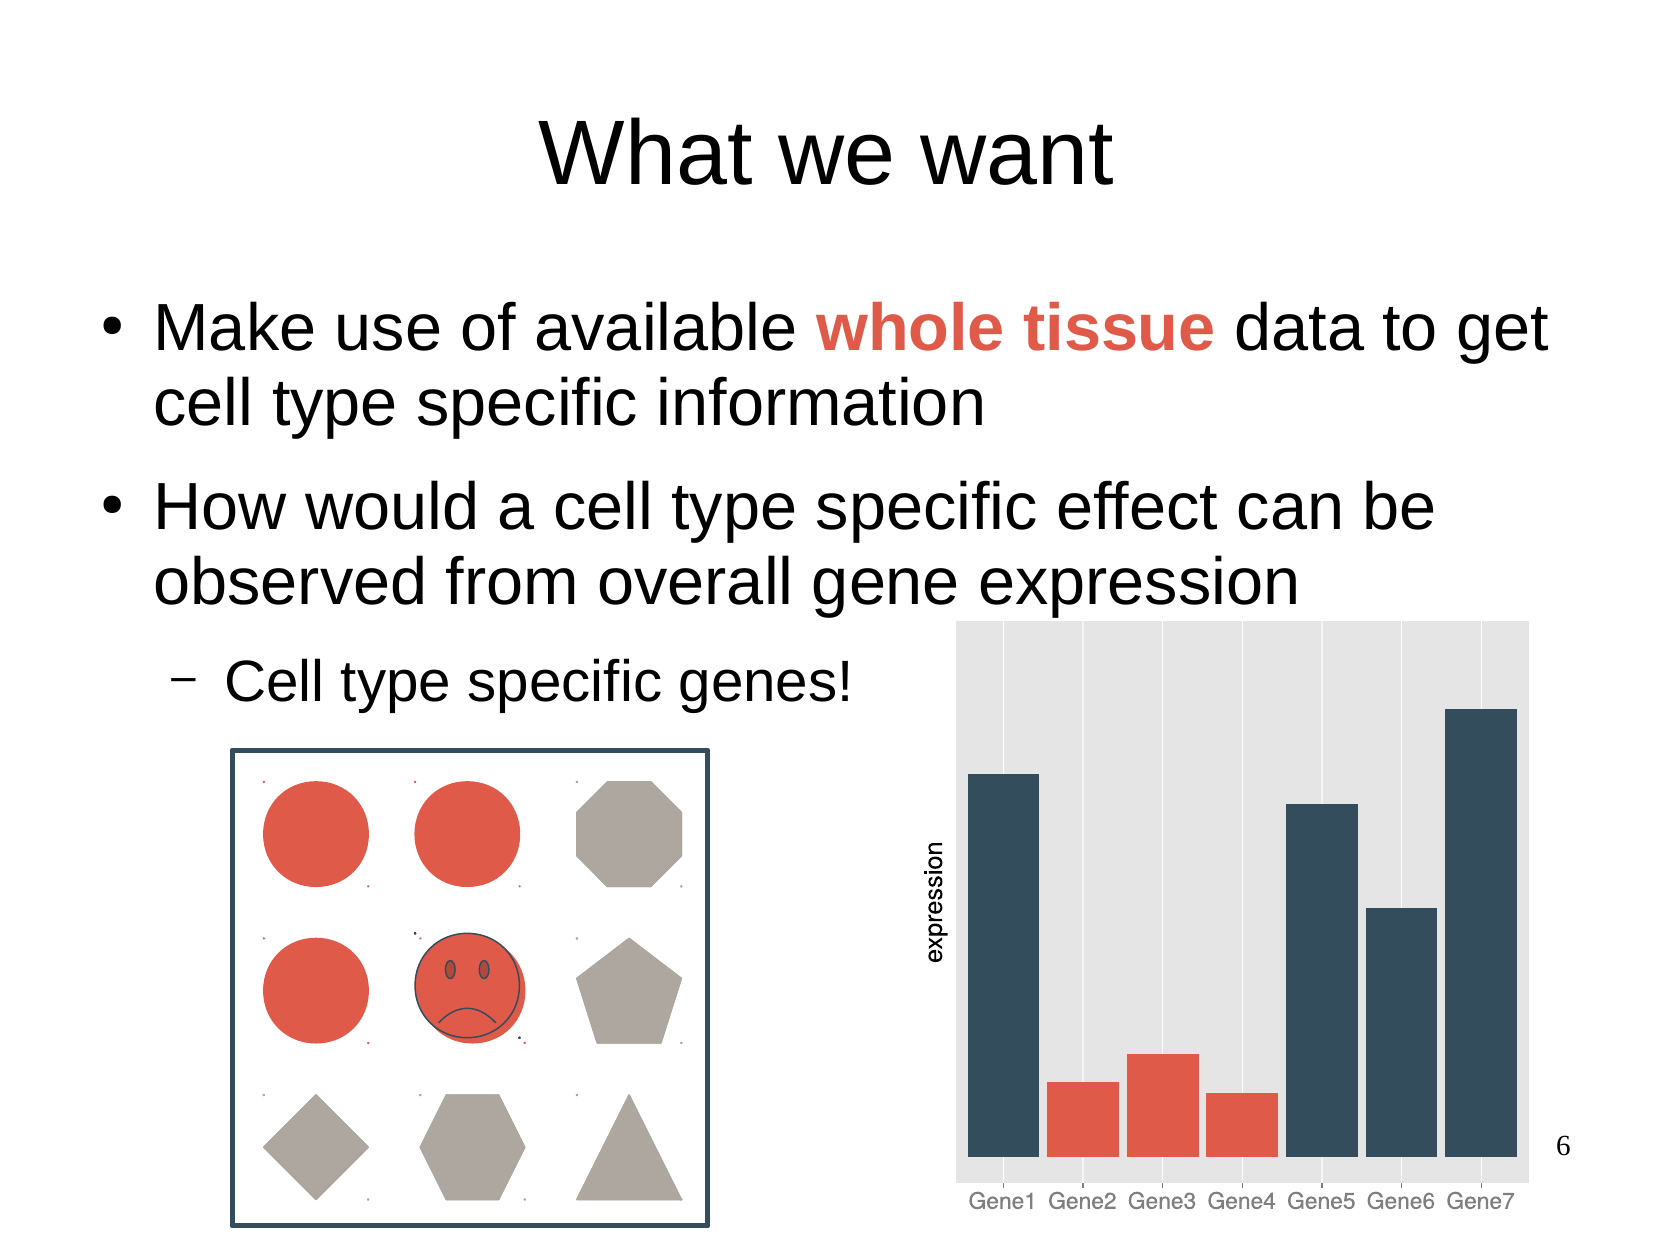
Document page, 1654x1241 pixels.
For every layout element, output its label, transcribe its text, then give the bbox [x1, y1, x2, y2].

picture [909, 1010, 1548, 1241]
title What we want [82, 49, 1571, 257]
picture [153, 1010, 782, 1241]
list Make use of available whole tissue data to get cell type specific information How would a cell type specific effect can be observed from overall gene expression Cell type specific genes! [82, 290, 1571, 1010]
